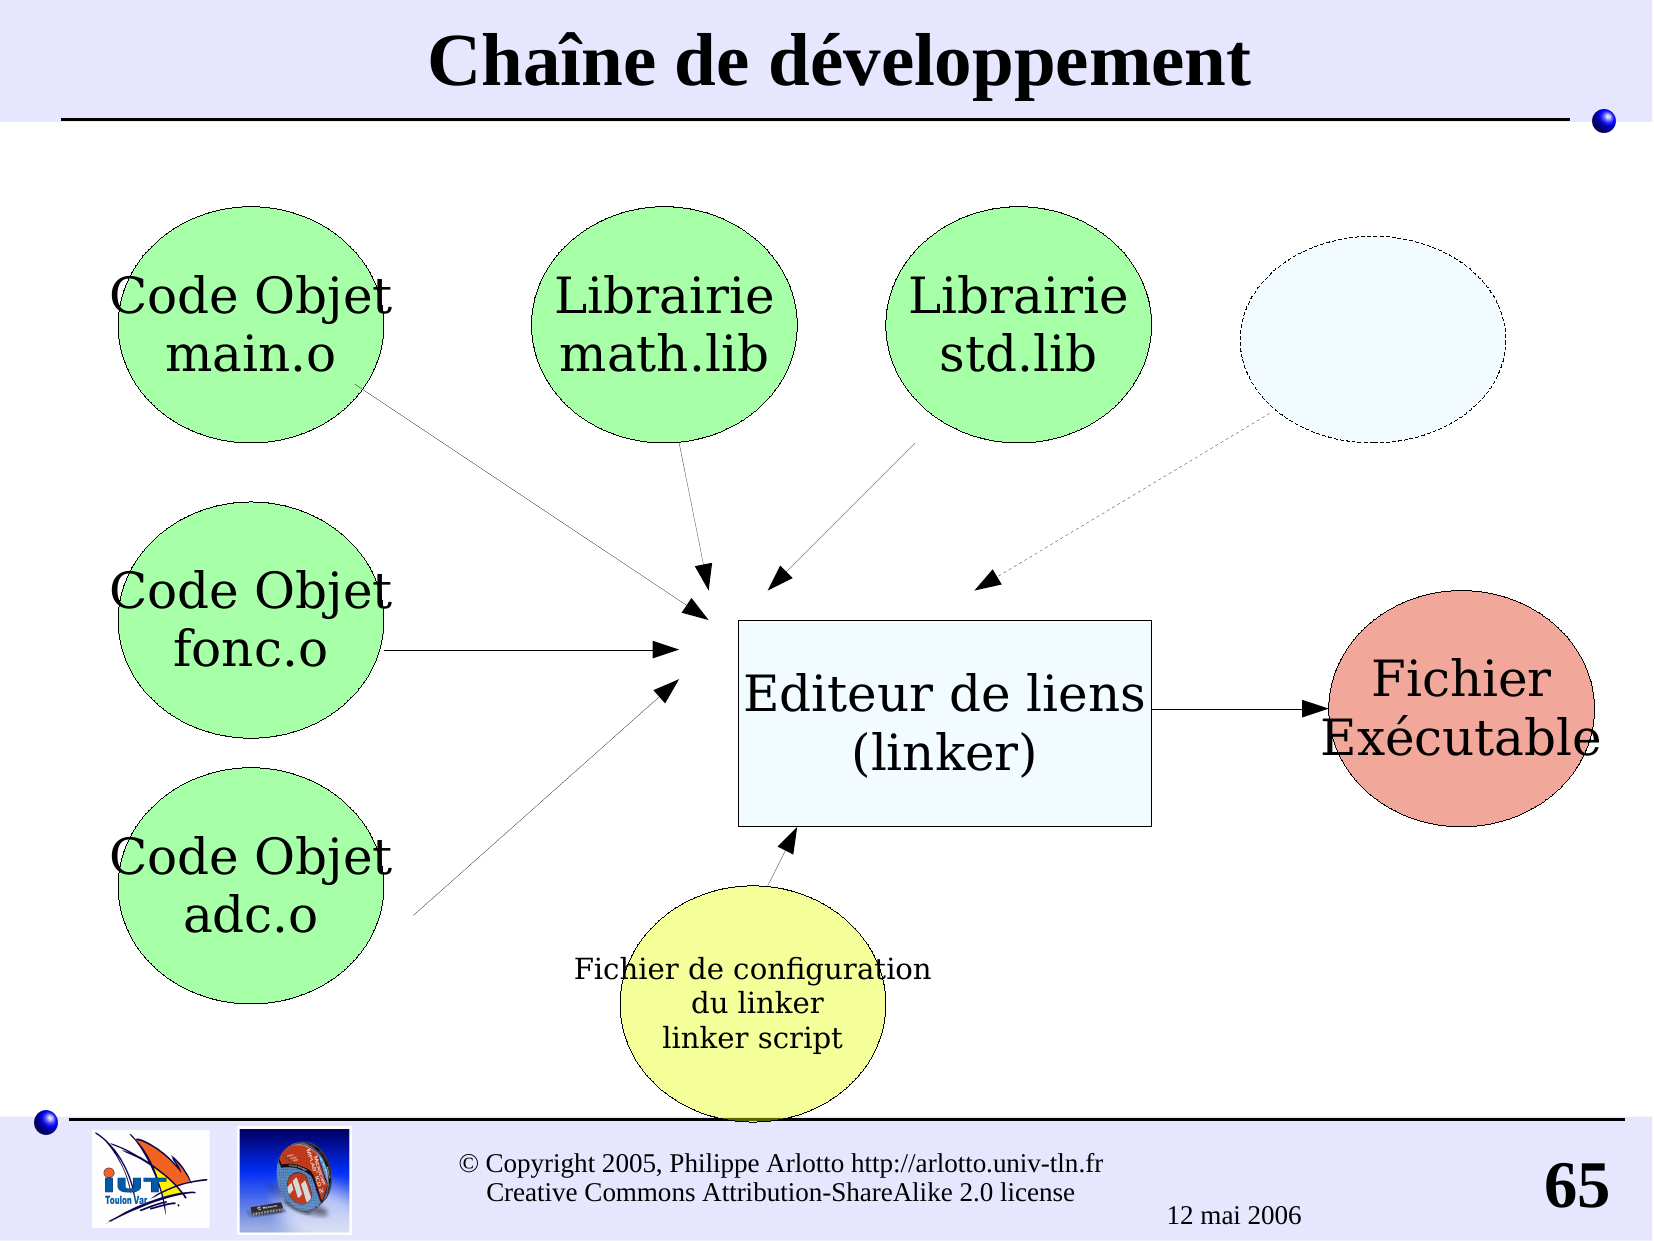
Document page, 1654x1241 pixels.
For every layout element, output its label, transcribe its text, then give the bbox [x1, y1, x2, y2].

picture [237, 1126, 352, 1235]
text_box Editeur de liens (linker) [738, 620, 1152, 827]
text_box Librairie std.lib [885, 206, 1152, 443]
text_box Fichier de configuration du linker linker script [620, 885, 886, 1123]
text_box Librairie math.lib [531, 206, 798, 443]
text_box [1240, 236, 1506, 443]
text_box Code Objet main.o [118, 206, 384, 443]
text_box Code Objet fonc.o [118, 501, 384, 739]
text_box Fichier Exécutable [1328, 590, 1595, 827]
title Chaîne de développement [95, 14, 1585, 107]
text_box Code Objet adc.o [118, 767, 384, 1004]
